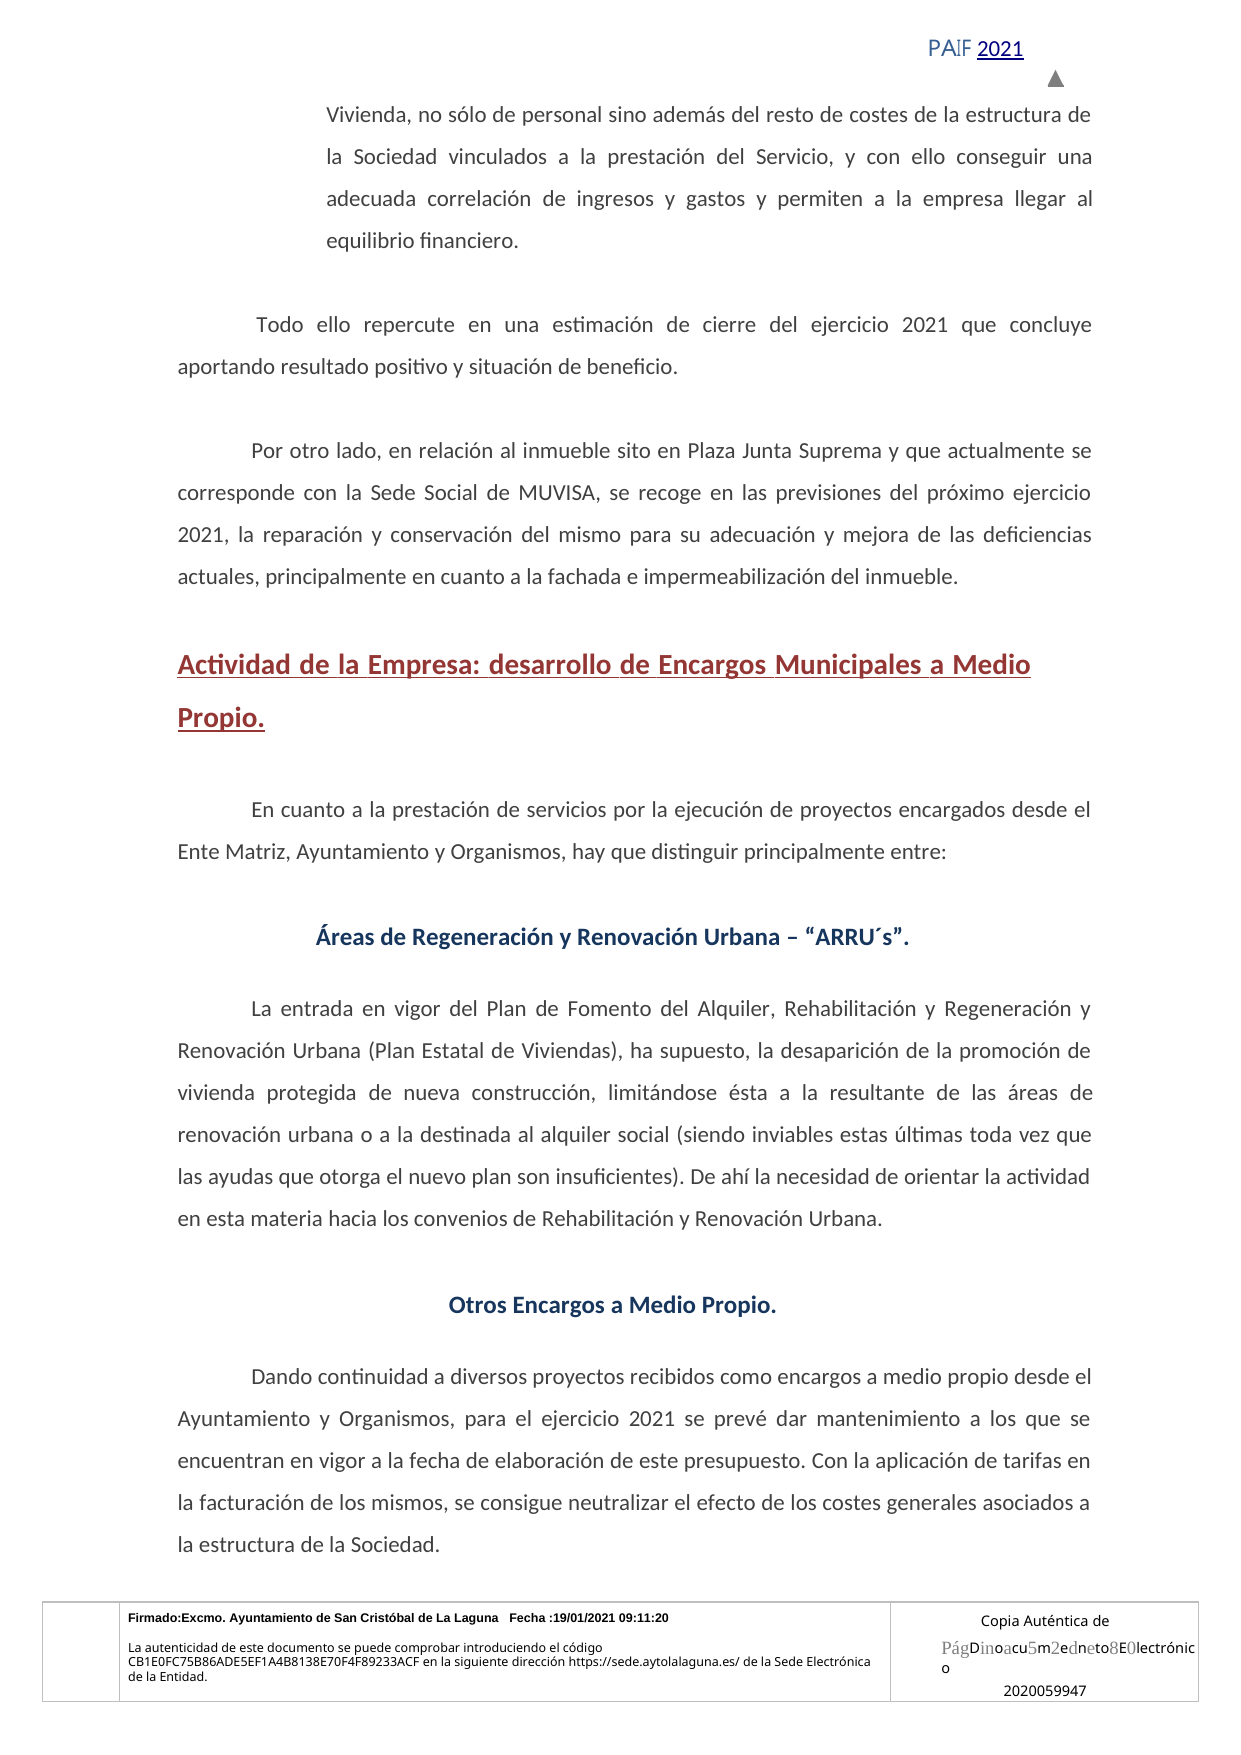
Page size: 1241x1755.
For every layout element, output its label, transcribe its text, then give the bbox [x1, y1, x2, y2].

subtitle Otros Encargos a Medio Propio. [0, 1289, 1226, 1319]
text Dando continuidad a diversos proyectos recibidos como encargos a medio propio desde el Ayuntamiento y Organismos, para el ejercicio 2021 se prevé dar mantenimiento a los que se encuentran en vigor a la fecha de elaboración de este presupuesto. Con la aplicación de tarifas en la facturación de los mismos, se consigue neutralizar el efecto de los costes generales asociados a la estructura de la Sociedad. [177, 1362, 1093, 1558]
table_header Firmado:Excmo. Ayuntamiento de San Cristóbal de La Laguna Fecha :19/01/2021 09:11:20 La autenticidad de este documento se puede comprobar introduciendo el código CB1E0FC75B86ADE5EF1A4B8138E70F4F89233ACF en la siguiente dirección https://sede.aytolalaguna.es/ de la Sede Electrónica de la Entidad. [120, 1603, 890, 1701]
subtitle Áreas de Regeneración y Renovación Urbana – “ARRU´s”. [0, 921, 1225, 952]
text ▲ [0, 64, 1063, 88]
text En cuanto a la prestación de servicios por la ejecución de proyectos encargados desde el Ente Matriz, Ayuntamiento y Organismos, hay que distinguir principalmente entre: [177, 795, 1117, 865]
text Vivienda, no sólo de personal sino además del resto de costes de la estructura de la Sociedad vinculados a la prestación del Servicio, y con ello conseguir una adecuada correlación de ingresos y gastos y permiten a la empresa llegar al equilibrio financiero. [326, 100, 1093, 254]
text Todo ello repercute en una estimación de cierre del ejercicio 2021 que concluye aportando resultado positivo y situación de beneficio. [177, 310, 1093, 380]
text Por otro lado, en relación al inmueble sito en Plaza Junta Suprema y que actualmente se corresponde con la Sede Social de MUVISA, se recoge en las previsiones del próximo ejercicio 2021, la reparación y conservación del mismo para su adecuación y mejora de las deficiencias actuales, principalmente en cuanto a la fachada e impermeabilización del inmueble. [177, 436, 1093, 590]
table_header Copia Auténtica de PágDinoacu5m2edneto8E0lectrónico 2020059947 [891, 1603, 1198, 1701]
text La entrada en vigor del Plan de Fomento del Alquiler, Rehabilitación y Regeneración y Renovación Urbana (Plan Estatal de Viviendas), ha supuesto, la desaparición de la promoción de vivienda protegida de nueva construcción, limitándose ésta a la resultante de las áreas de renovación urbana o a la destinada al alquiler social (siendo inviables estas últimas toda vez que las ayudas que otorga el nuevo plan son insuficientes). De ahí la necesidad de orientar la actividad en esta materia hacia los convenios de Rehabilitación y Renovación Urbana. [177, 994, 1093, 1232]
table_header [43, 1603, 119, 1701]
text Actividad de la Empresa: desarrollo de Encargos Municipales a Medio Propio. [177, 646, 1117, 735]
